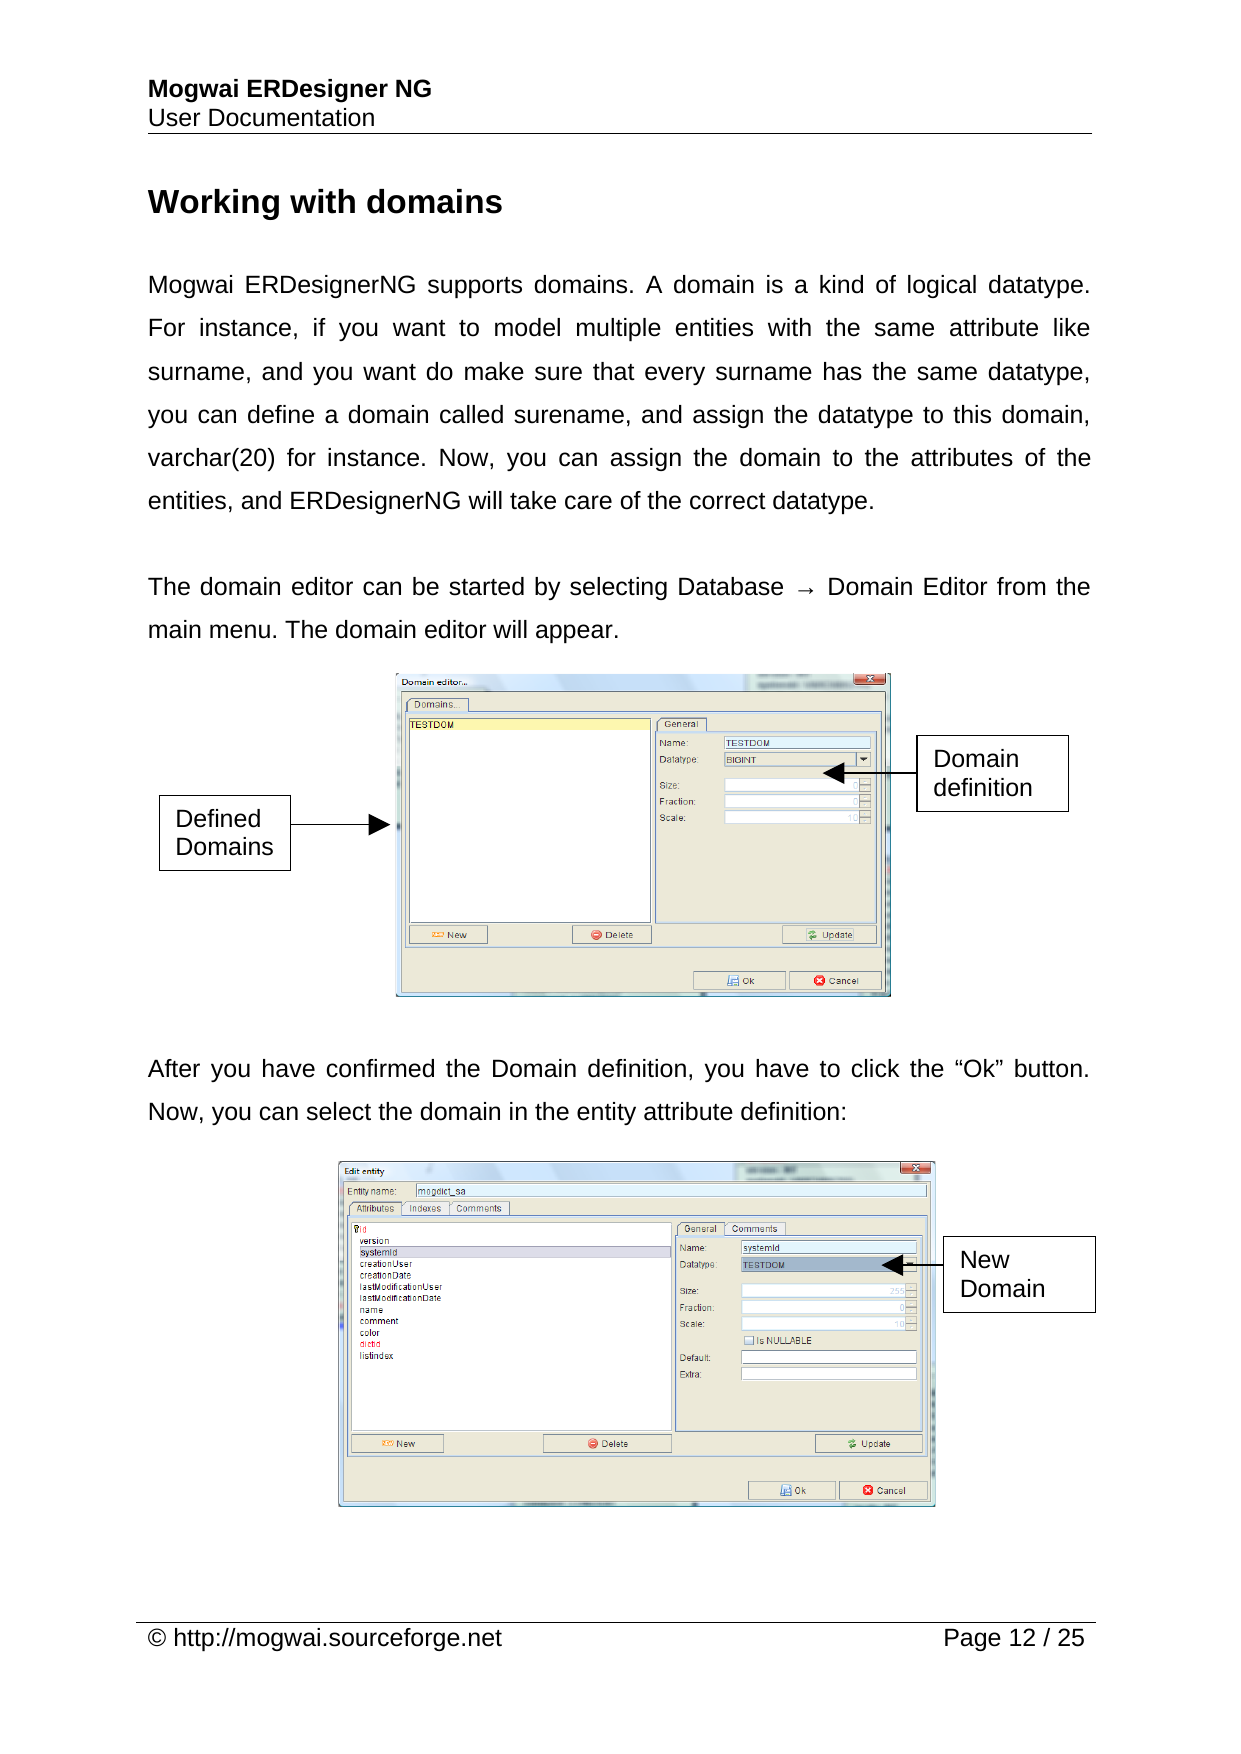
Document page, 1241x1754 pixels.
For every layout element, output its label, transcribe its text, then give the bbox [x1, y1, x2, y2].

subtitle Working with domains [148, 182, 1092, 221]
text Domain definition [933, 744, 1053, 802]
picture [338, 1161, 936, 1507]
text Mogwai ERDesignerNG supports domains. A domain is a kind of logical datatype. For instance, if you want to model multiple entities with the same attribute like surname, and you want do make sure that every surname has the same datatype, you can define a domain called surename, and assign the datatype to this domain, varchar(20) for instance. Now, you can assign the domain to the attributes of the entities, and ERDesignerNG will take care of the correct datatype. [148, 270, 1092, 514]
text The domain editor can be started by selecting Database → Domain Editor from the main menu. The domain editor will appear. [148, 572, 1092, 644]
text After you have confirmed the Domain definition, you have to click the “Ok” button. Now, you can select the domain in the entity attribute definition: [148, 1054, 1092, 1126]
text New Domain [959, 1245, 1079, 1303]
picture [395, 673, 891, 997]
text Defined Domains [175, 803, 275, 861]
